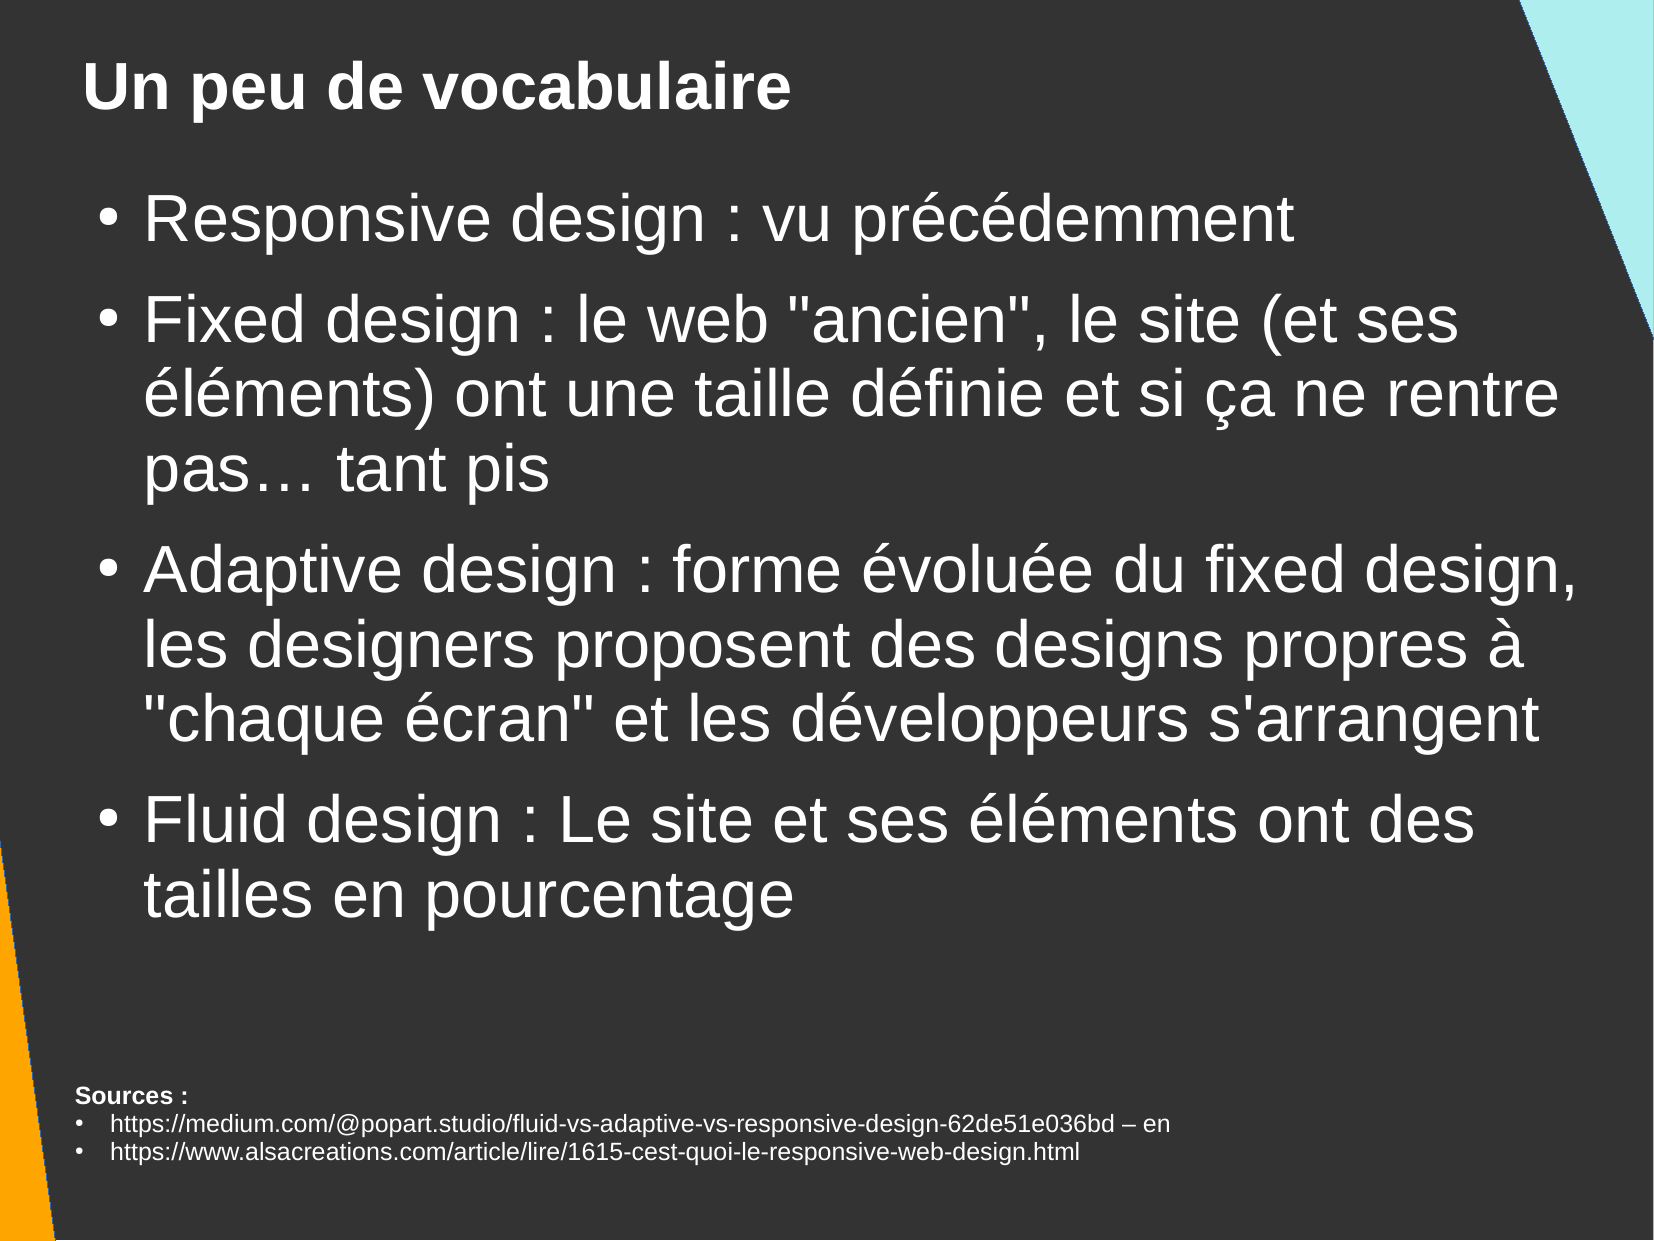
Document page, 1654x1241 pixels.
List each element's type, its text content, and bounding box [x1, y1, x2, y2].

text_box [1519, 0, 1654, 340]
text_box Sources : https://medium.com/@popart.studio/fluid-vs-adaptive-vs-responsive-design-62de51e036bd – en https://www.alsacreations.com/article/lire/1615-cest-quoi-le-responsive-web-design.html [60, 1074, 1546, 1241]
title Un peu de vocabulaire [82, 49, 1571, 152]
list Responsive design : vu précédemment Fixed design : le web "ancien", le site (et ses éléments) ont une taille définie et si ça ne rentre pas… tant pis Adaptive design : forme évoluée du fixed design, les designers proposent des designs propres à "chaque écran" et les développeurs s'arrangent Fluid design : Le site et ses éléments ont des tailles en pourcentage [80, 180, 1605, 981]
text_box [0, 840, 56, 1241]
